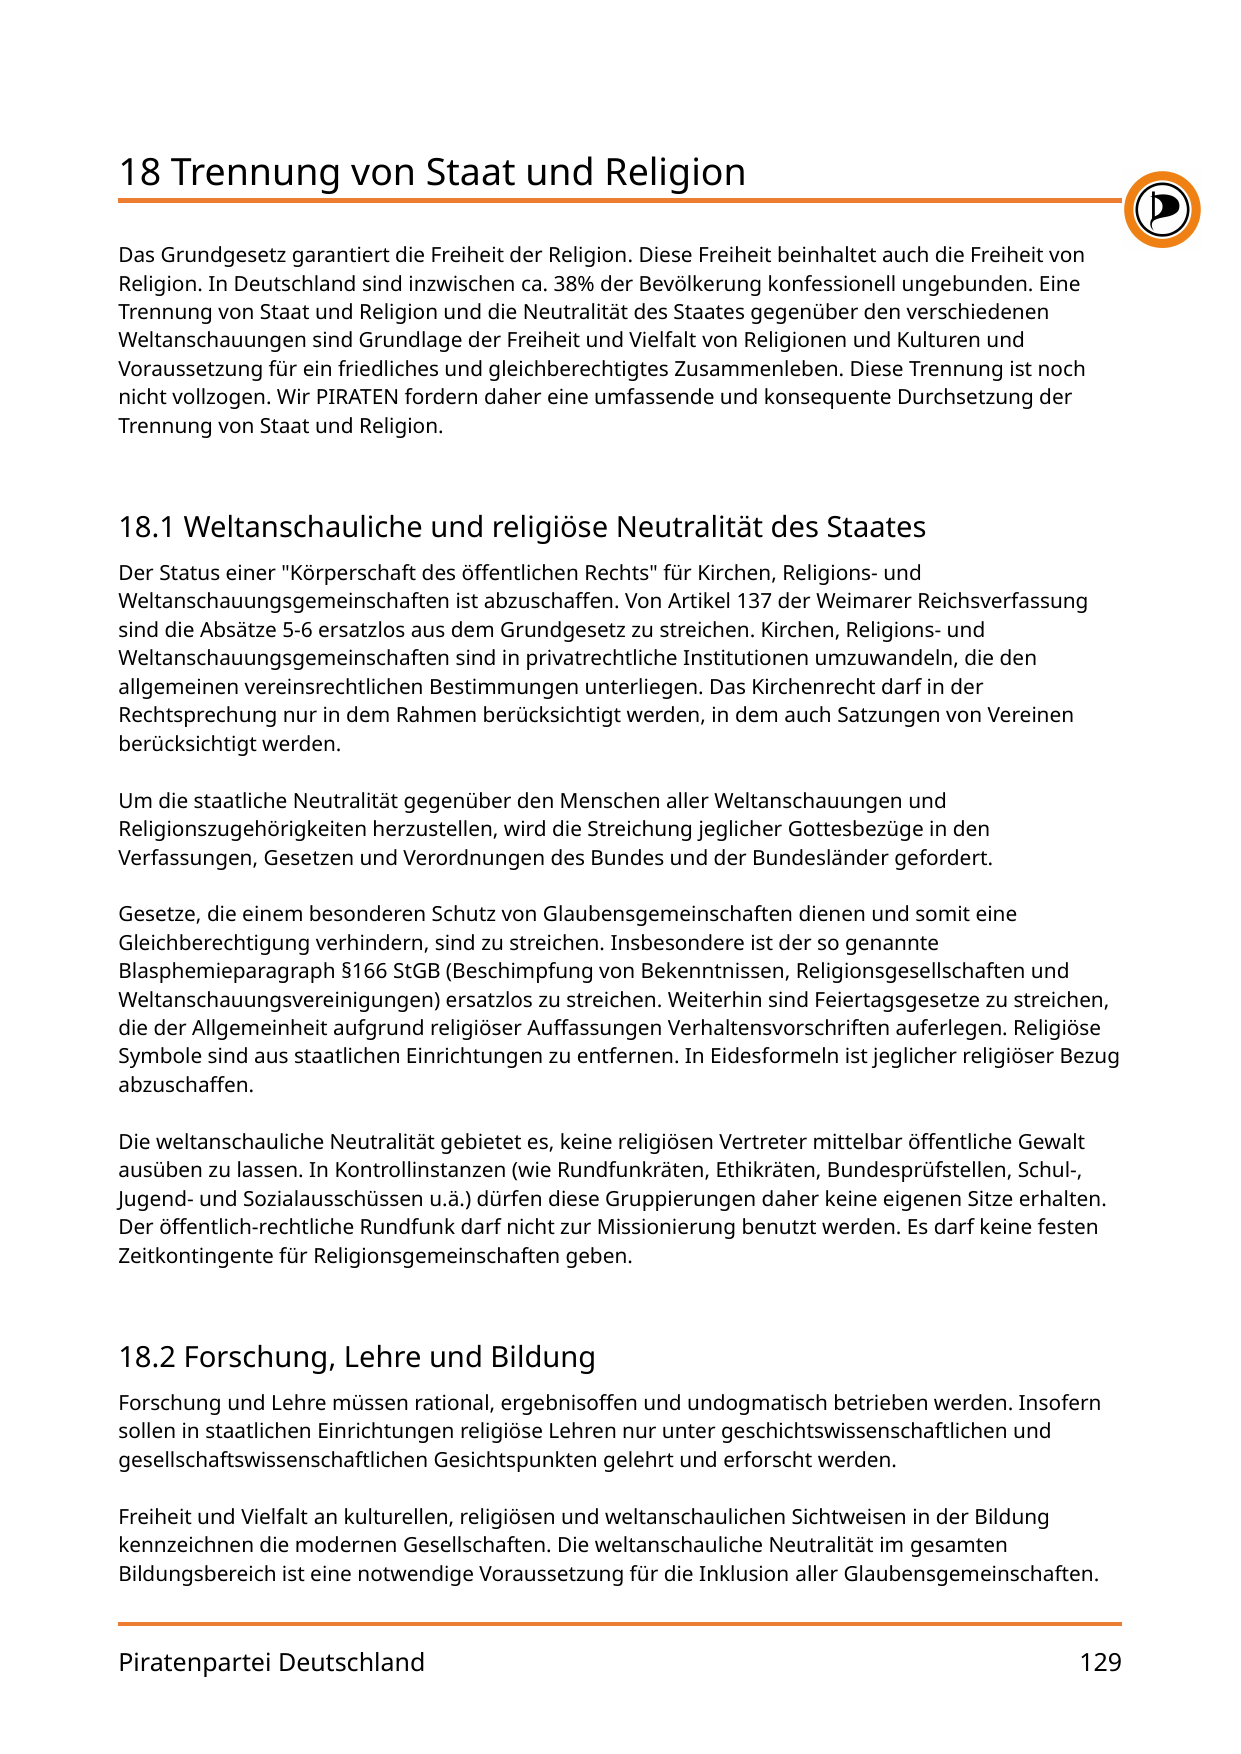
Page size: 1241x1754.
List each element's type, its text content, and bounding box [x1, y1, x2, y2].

text Um die staatliche Neutralität gegenüber den Menschen aller Weltanschauungen und Religionszugehörigkeiten herzustellen, wird die Streichung jeglicher Gottesbezüge in den Verfassungen, Gesetzen und Verordnungen des Bundes und der Bundesländer gefordert. [118, 786, 1122, 899]
text Der Status einer "Körperschaft des öffentlichen Rechts" für Kirchen, Religions- und Weltanschauungsgemeinschaften ist abzuschaffen. Von Artikel 137 der Weimarer Reichsverfassung sind die Absätze 5-6 ersatzlos aus dem Grundgesetz zu streichen. Kirchen, Religions- und Weltanschauungsgemeinschaften sind in privatrechtliche Institutionen umzuwandeln, die den allgemeinen vereinsrechtlichen Bestimmungen unterliegen. Das Kirchenrecht darf in der Rechtsprechung nur in dem Rahmen berücksichtigt werden, in dem auch Satzungen von Vereinen berücksichtigt werden. [118, 558, 1122, 786]
text Forschung und Lehre müssen rational, ergebnisoffen und undogmatisch betrieben werden. Insofern sollen in staatlichen Einrichtungen religiöse Lehren nur unter geschichtswissenschaftlichen und gesellschaftswissenschaftlichen Gesichtspunkten gelehrt und erforscht werden. [118, 1388, 1122, 1502]
text Freiheit und Vielfalt an kulturellen, religiösen und weltanschaulichen Sichtweisen in der Bildung kennzeichnen die modernen Gesellschaften. Die weltanschauliche Neutralität im gesamten Bildungsbereich ist eine notwendige Voraussetzung für die Inklusion aller Glaubensgemeinschaften. [118, 1502, 1122, 1587]
text Die weltanschauliche Neutralität gebietet es, keine religiösen Vertreter mittelbar öffentliche Gewalt ausüben zu lassen. In Kontrollinstanzen (wie Rundfunkräten, Ethikräten, Bundesprüfstellen, Schul-, Jugend- und Sozialausschüssen u.ä.) dürfen diese Gruppierungen daher keine eigenen Sitze erhalten. Der öffentlich-rechtliche Rundfunk darf nicht zur Missionierung benutzt werden. Es darf keine festen Zeitkontingente für Religionsgemeinschaften geben. [118, 1127, 1122, 1269]
subtitle 18 Trennung von Staat und Religion [118, 145, 1122, 198]
subtitle 18.1 Weltanschauliche und religiöse Neutralität des Staates [118, 506, 1122, 546]
text Gesetze, die einem besonderen Schutz von Glaubensgemeinschaften dienen und somit eine Gleichberechtigung verhindern, sind zu streichen. Insbesondere ist der so genannte Blasphemieparagraph §166 StGB (Beschimpfung von Bekenntnissen, Religionsgesellschaften und Weltanschauungsvereinigungen) ersatzlos zu streichen. Weiterhin sind Feiertagsgesetze zu streichen, die der Allgemeinheit aufgrund religiöser Auffassungen Verhaltensvorschriften auferlegen. Religiöse Symbole sind aus staatlichen Einrichtungen zu entfernen. In Eidesformeln ist jeglicher religiöser Bezug abzuschaffen. [118, 899, 1122, 1127]
subtitle 18.2 Forschung, Lehre und Bildung [118, 1336, 1122, 1376]
text Das Grundgesetz garantiert die Freiheit der Religion. Diese Freiheit beinhaltet auch die Freiheit von Religion. In Deutschland sind inzwischen ca. 38% der Bevölkerung konfessionell ungebunden. Eine Trennung von Staat und Religion und die Neutralität des Staates gegenüber den verschiedenen Weltanschauungen sind Grundlage der Freiheit und Vielfalt von Religionen und Kulturen und Voraussetzung für ein friedliches und gleichberechtigtes Zusammenleben. Diese Trennung ist noch nicht vollzogen. Wir PIRATEN fordern daher eine umfassende und konsequente Durchsetzung der Trennung von Staat und Religion. [118, 240, 1122, 439]
